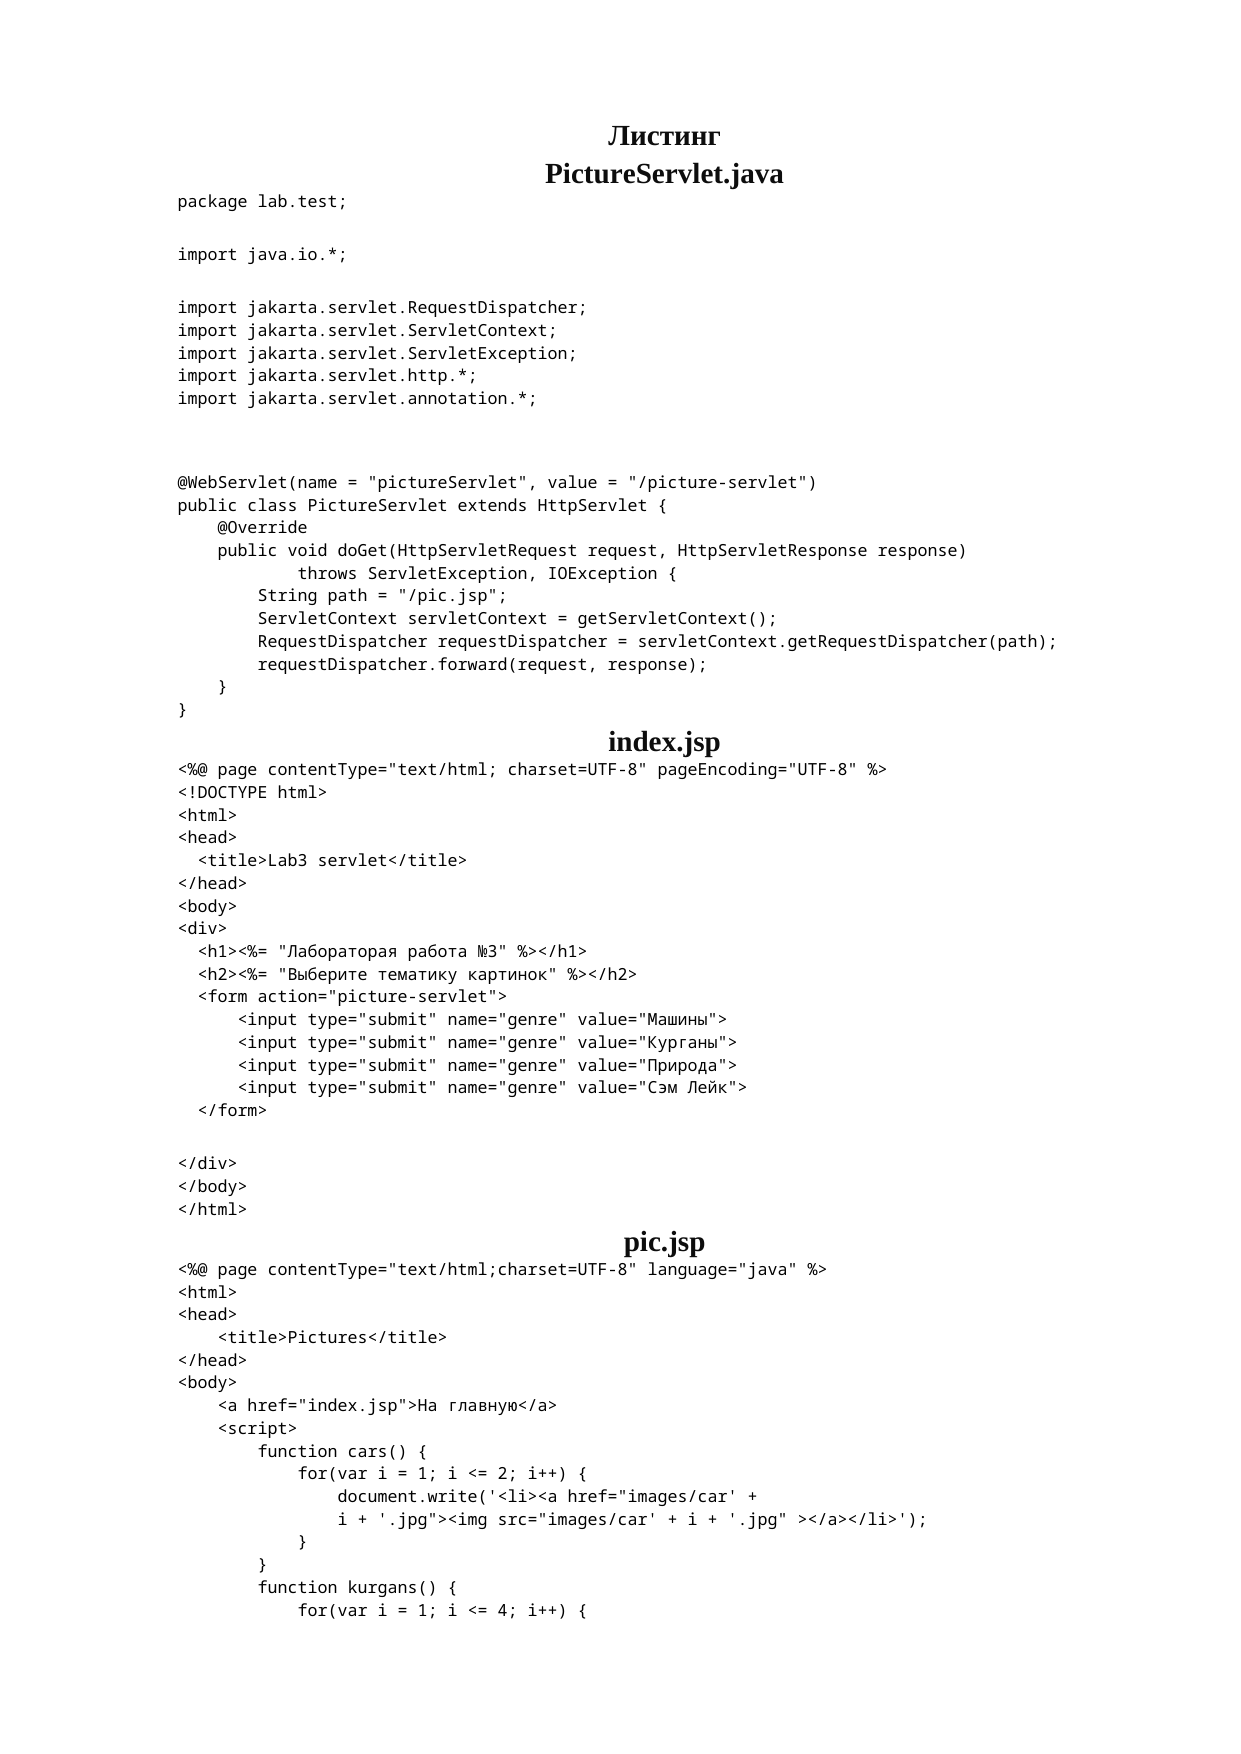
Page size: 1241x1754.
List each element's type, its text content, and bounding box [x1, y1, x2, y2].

text <head> [177, 1303, 1152, 1326]
text <a href="index.jsp">На главную</a> [177, 1394, 1152, 1417]
text import jakarta.servlet.RequestDispatcher; [177, 296, 1152, 318]
text document.write('<li><a href="images/car' + [177, 1485, 1152, 1507]
text <input type="submit" name="genre" value="Курганы"> [177, 1030, 1152, 1053]
text <h1><%= "Лабораторая работа №3" %></h1> [177, 939, 1152, 962]
text import jakarta.servlet.ServletContext; [177, 318, 1152, 341]
text String path = "/pic.jsp"; [177, 584, 1152, 607]
text <div> [177, 917, 1152, 939]
text <form action="picture-servlet"> [177, 985, 1152, 1008]
text for(var i = 1; i <= 4; i++) { [177, 1598, 1152, 1621]
text ServletContext servletContext = getServletContext(); [177, 607, 1152, 629]
text package lab.test; [177, 189, 1152, 212]
text <h2><%= "Выберите тематику картинок" %></h2> [177, 962, 1152, 985]
text public class PictureServlet extends HttpServlet { [177, 493, 1152, 516]
text public void doGet(HttpServletRequest request, HttpServletResponse response) [177, 538, 1152, 561]
text import jakarta.servlet.annotation.*; [177, 387, 1152, 409]
text </head> [177, 1348, 1152, 1371]
text </body> [177, 1174, 1152, 1197]
text } [177, 1553, 1152, 1576]
subtitle Листинг [177, 118, 1152, 152]
text } [177, 697, 1152, 720]
text RequestDispatcher requestDispatcher = servletContext.getRequestDispatcher(path); [177, 629, 1152, 652]
text <%@ page contentType="text/html;charset=UTF-8" language="java" %> [177, 1258, 1152, 1280]
text } [177, 675, 1152, 697]
text import jakarta.servlet.http.*; [177, 364, 1152, 387]
text import jakarta.servlet.ServletException; [177, 341, 1152, 364]
text </html> [177, 1197, 1152, 1220]
text function kurgans() { [177, 1576, 1152, 1598]
text } [177, 1530, 1152, 1553]
text <body> [177, 1371, 1152, 1394]
text <body> [177, 894, 1152, 917]
text </head> [177, 871, 1152, 894]
text </div> [177, 1152, 1152, 1174]
text <!DOCTYPE html> [177, 781, 1152, 803]
text <head> [177, 826, 1152, 849]
subtitle PictureServlet.java [177, 156, 1152, 189]
subtitle index.jsp [177, 724, 1152, 758]
text i + '.jpg"><img src="images/car' + i + '.jpg" ></a></li>'); [177, 1507, 1152, 1530]
text import java.io.*; [177, 243, 1152, 265]
subtitle pic.jsp [177, 1224, 1152, 1258]
text <script> [177, 1417, 1152, 1439]
text @Override [177, 516, 1152, 538]
text <input type="submit" name="genre" value="Сэм Лейк"> [177, 1076, 1152, 1098]
text function cars() { [177, 1439, 1152, 1462]
text @WebServlet(name = "pictureServlet", value = "/picture-servlet") [177, 470, 1152, 493]
text requestDispatcher.forward(request, response); [177, 652, 1152, 675]
text <title>Lab3 servlet</title> [177, 849, 1152, 871]
text <input type="submit" name="genre" value="Природа"> [177, 1053, 1152, 1076]
text for(var i = 1; i <= 2; i++) { [177, 1462, 1152, 1485]
text <input type="submit" name="genre" value="Машины"> [177, 1008, 1152, 1030]
text <%@ page contentType="text/html; charset=UTF-8" pageEncoding="UTF-8" %> [177, 758, 1152, 781]
text <title>Pictures</title> [177, 1326, 1152, 1348]
text <html> [177, 1280, 1152, 1303]
text <html> [177, 803, 1152, 826]
text </form> [177, 1098, 1152, 1121]
text throws ServletException, IOException { [177, 561, 1152, 584]
